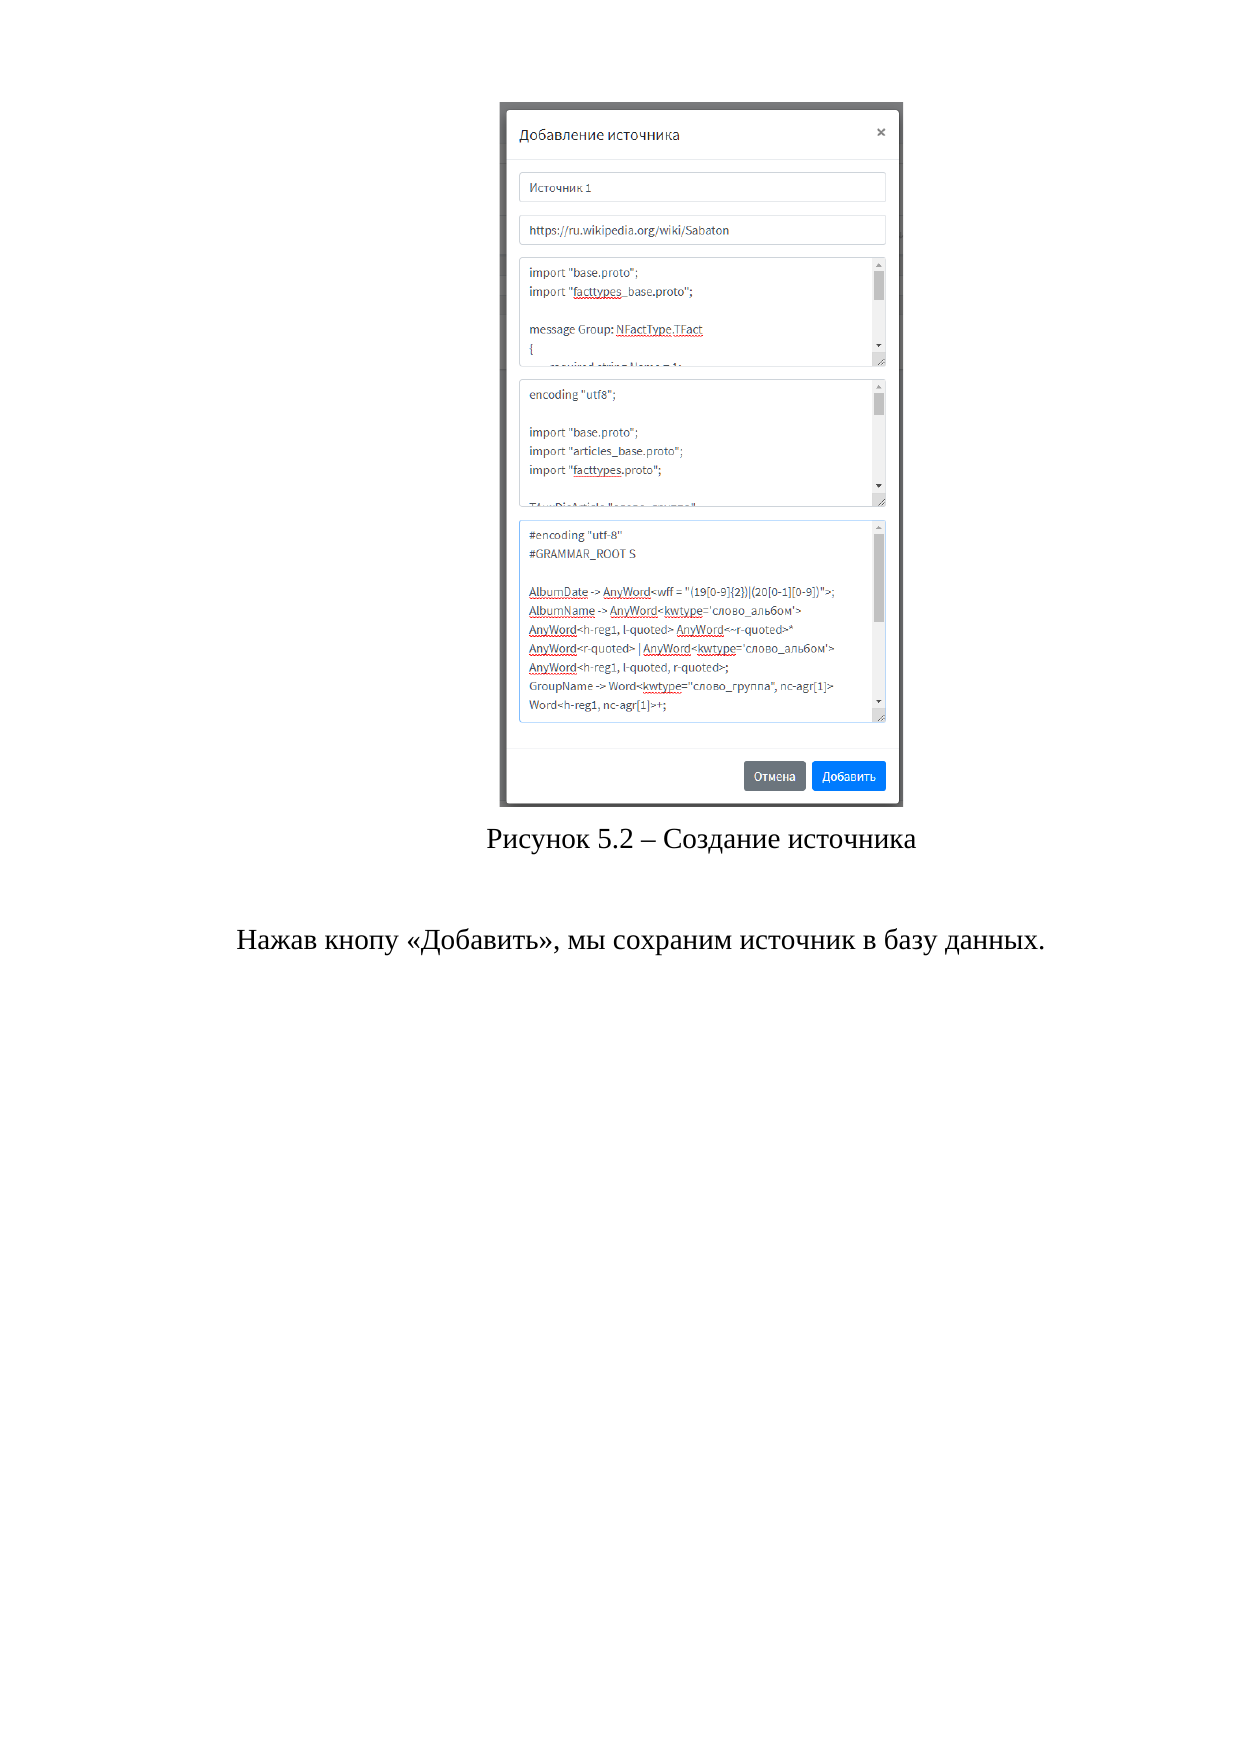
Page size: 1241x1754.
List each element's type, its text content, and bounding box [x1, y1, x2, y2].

text Рисунок 5.2 – Создание источника [162, 821, 1166, 855]
picture [499, 102, 904, 807]
text Нажав кнопу «Добавить», мы сохраним источник в базу данных. [162, 922, 1166, 956]
